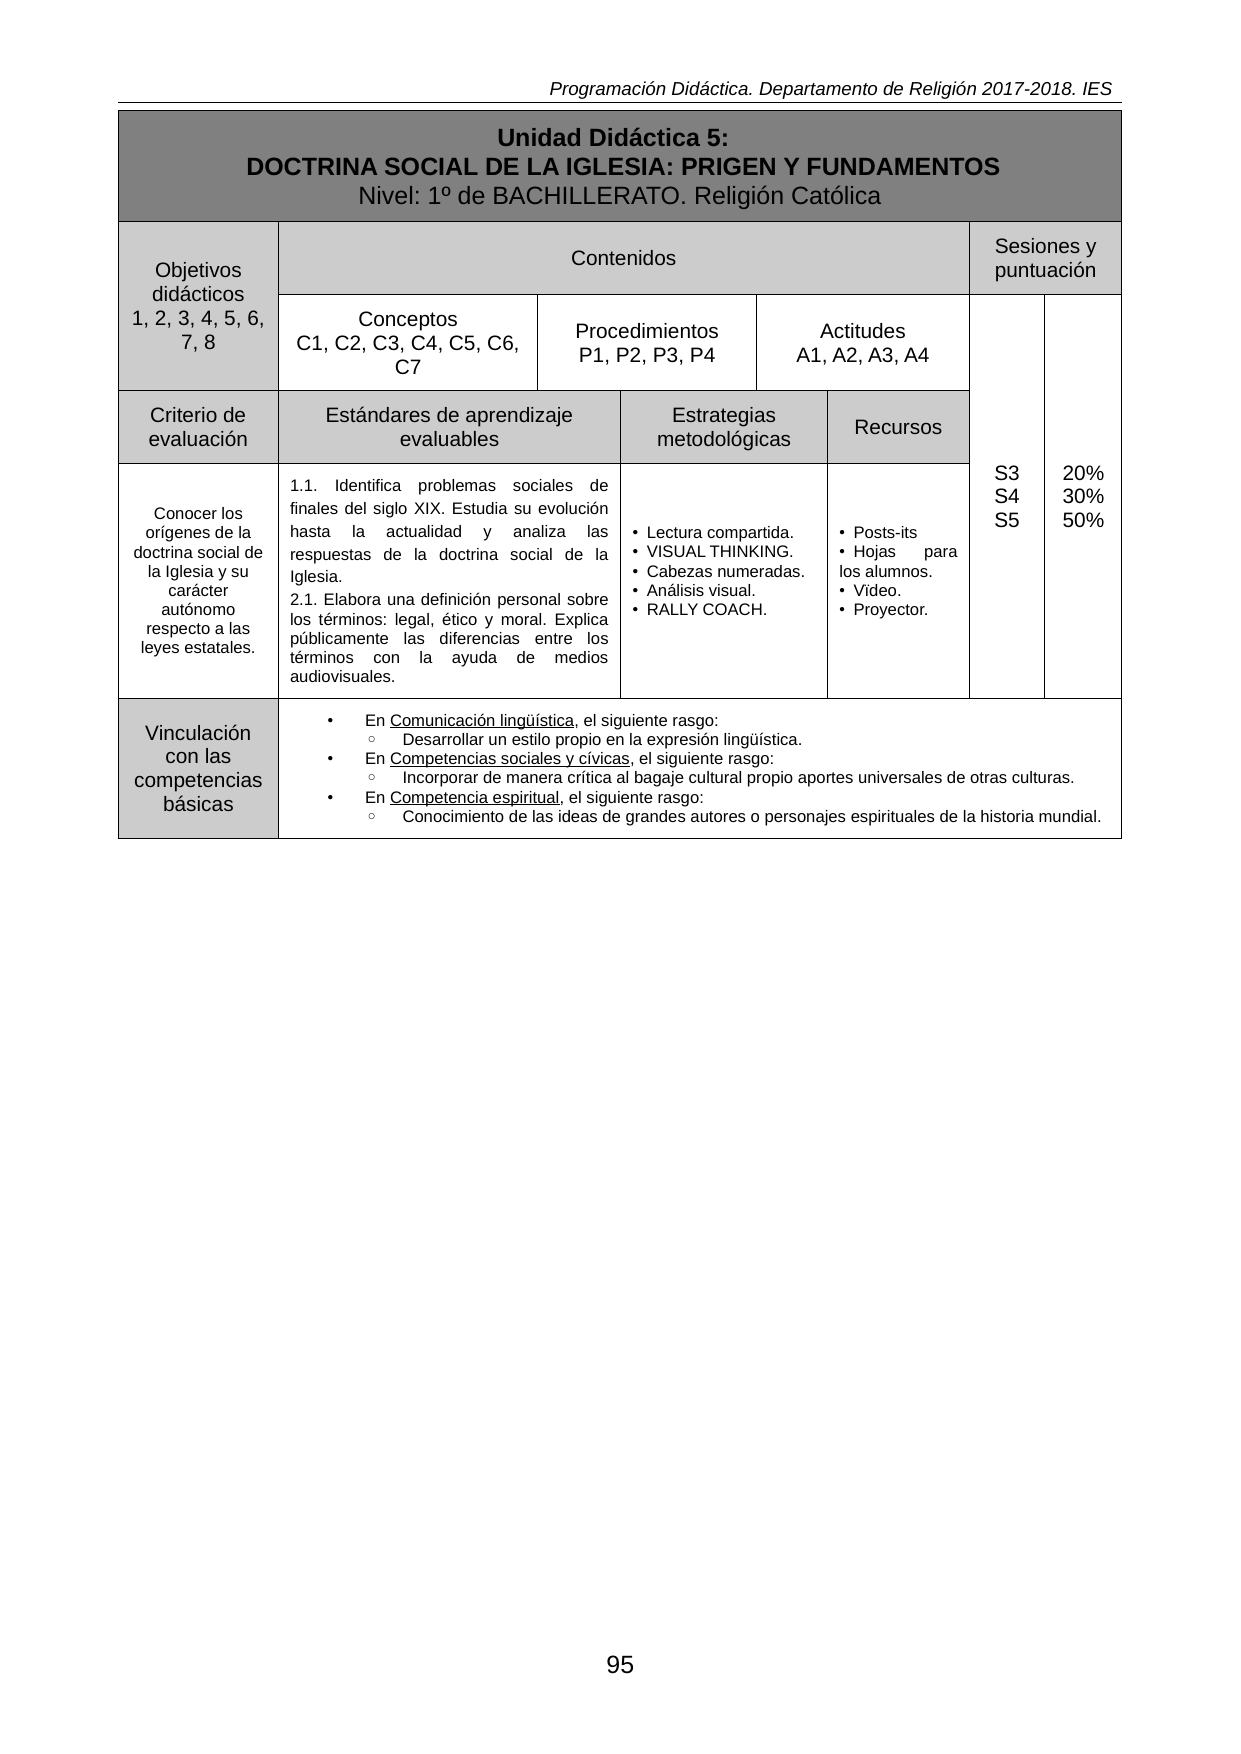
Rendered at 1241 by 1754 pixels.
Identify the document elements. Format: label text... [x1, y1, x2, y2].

table_cell Contenidos [279, 222, 969, 294]
table_cell 1.1. Identifica problemas sociales de finales del siglo XIX. Estudia su evolución hasta la actualidad y analiza las respuestas de la doctrina social de la Iglesia. 2.1. Elabora una definición personal sobre los términos: legal, ético y moral. Explica públicamente las diferencias entre los términos con la ayuda de medios audiovisuales. [279, 464, 620, 698]
table_cell Conceptos C1, C2, C3, C4, C5, C6, C7 [279, 295, 537, 390]
table_cell Vinculación con las competencias básicas [119, 699, 278, 838]
table_cell Sesiones y puntuación [970, 222, 1121, 294]
table_cell Lectura compartida. VISUAL THINKING. Cabezas numeradas. Análisis visual. RALLY COACH. [621, 464, 827, 698]
table_cell Conocer los orígenes de la doctrina social de la Iglesia y su carácter autónomo respecto a las leyes estatales. [119, 464, 278, 698]
table_cell Estrategias metodológicas [621, 391, 827, 463]
table_cell En Comunicación lingüística, el siguiente rasgo: Desarrollar un estilo propio en la expresión lingüística. En Competencias sociales y cívicas, el siguiente rasgo: Incorporar de manera crítica al bagaje cultural propio aportes universales de otras culturas. En Competencia espiritual, el siguiente rasgo: Conocimiento de las ideas de grandes autores o personajes espirituales de la historia mundial. [279, 699, 1121, 838]
table_header Unidad Didáctica 5: DOCTRINA SOCIAL DE LA IGLESIA: PRIGEN Y FUNDAMENTOS Nivel: 1º de BACHILLERATO. Religión Católica [119, 111, 1121, 221]
table_cell Posts-its Hojas para los alumnos. Vïdeo. Proyector. [828, 464, 969, 698]
table_cell Procedimientos P1, P2, P3, P4 [538, 295, 756, 390]
table_cell Criterio de evaluación [119, 391, 278, 463]
table_cell Estándares de aprendizaje evaluables [279, 391, 620, 463]
table_cell Recursos [828, 391, 969, 463]
table_cell Objetivos didácticos 1, 2, 3, 4, 5, 6, 7, 8 [119, 222, 278, 390]
table_cell 20% 30% 50% [1045, 295, 1121, 698]
table_cell S3 S4 S5 [970, 295, 1044, 698]
table_cell Actitudes A1, A2, A3, A4 [757, 295, 969, 390]
